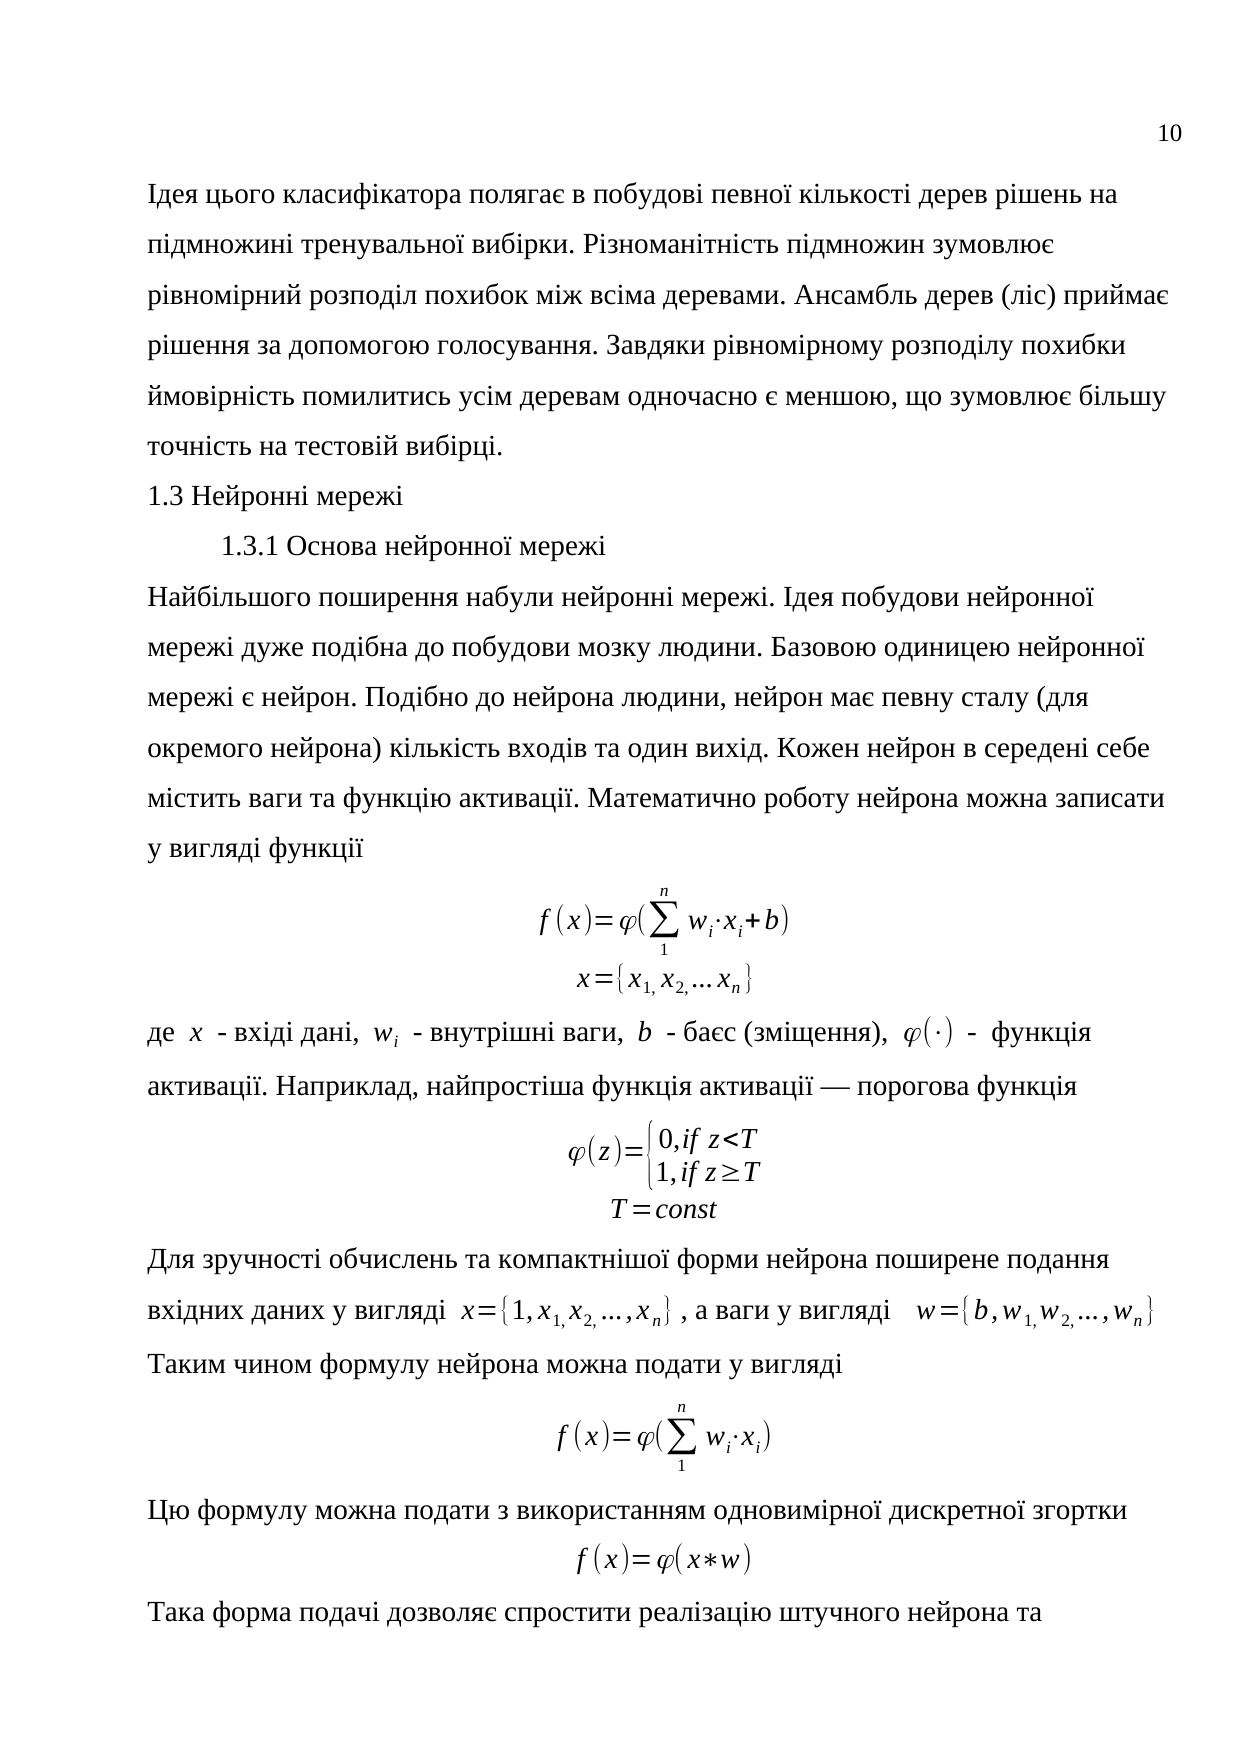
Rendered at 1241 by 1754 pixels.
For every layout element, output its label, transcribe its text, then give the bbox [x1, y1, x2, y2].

text Таким чином формулу нейрона можна подати у вигляді [147, 1346, 1182, 1380]
text Ідея цього класифікатора полягає в побудові певної кількості дерев рішень на підмножині тренувальної вибірки. Різноманітність підмножин зумовлює рівномірний розподіл похибок між всіма деревами. Ансамбль дерев (ліс) приймає рішення за допомогою голосування. Завдяки рівномірному розподілу похибки ймовірність помилитись усім деревам одночасно є меншою, що зумовлює більшу точність на тестовій вибірці. [147, 176, 1182, 461]
text Для зручності обчислень та компактнішої форми нейрона поширене подання вхідних даних у вигляді , а ваги у вигляді [147, 1241, 1182, 1330]
text Така форма подачі дозволяє спростити реалізацію штучного нейрона та [147, 1594, 1182, 1627]
text де - вхіді дані, - внутрішні ваги, - баєс (зміщення), - функція активації. Наприклад, найпростіша функція активації — порогова функція [147, 1014, 1182, 1102]
text Найбільшого поширення набули нейронні мережі. Ідея побудови нейронної мережі дуже подібна до побудови мозку людини. Базовою одиницею нейронної мережі є нейрон. Подібно до нейрона людини, нейрон має певну сталу (для окремого нейрона) кількість входів та один вихід. Кожен нейрон в середені себе містить ваги та функцію активації. Математично роботу нейрона можна записати у вигляді функції [147, 579, 1182, 864]
subtitle 1.3.1 Основа нейронної мережі [147, 528, 1182, 562]
subtitle 1.3 Нейронні мережі [147, 478, 1182, 512]
text Цю формулу можна подати з використанням одновимірної дискретної згортки [147, 1492, 1182, 1526]
